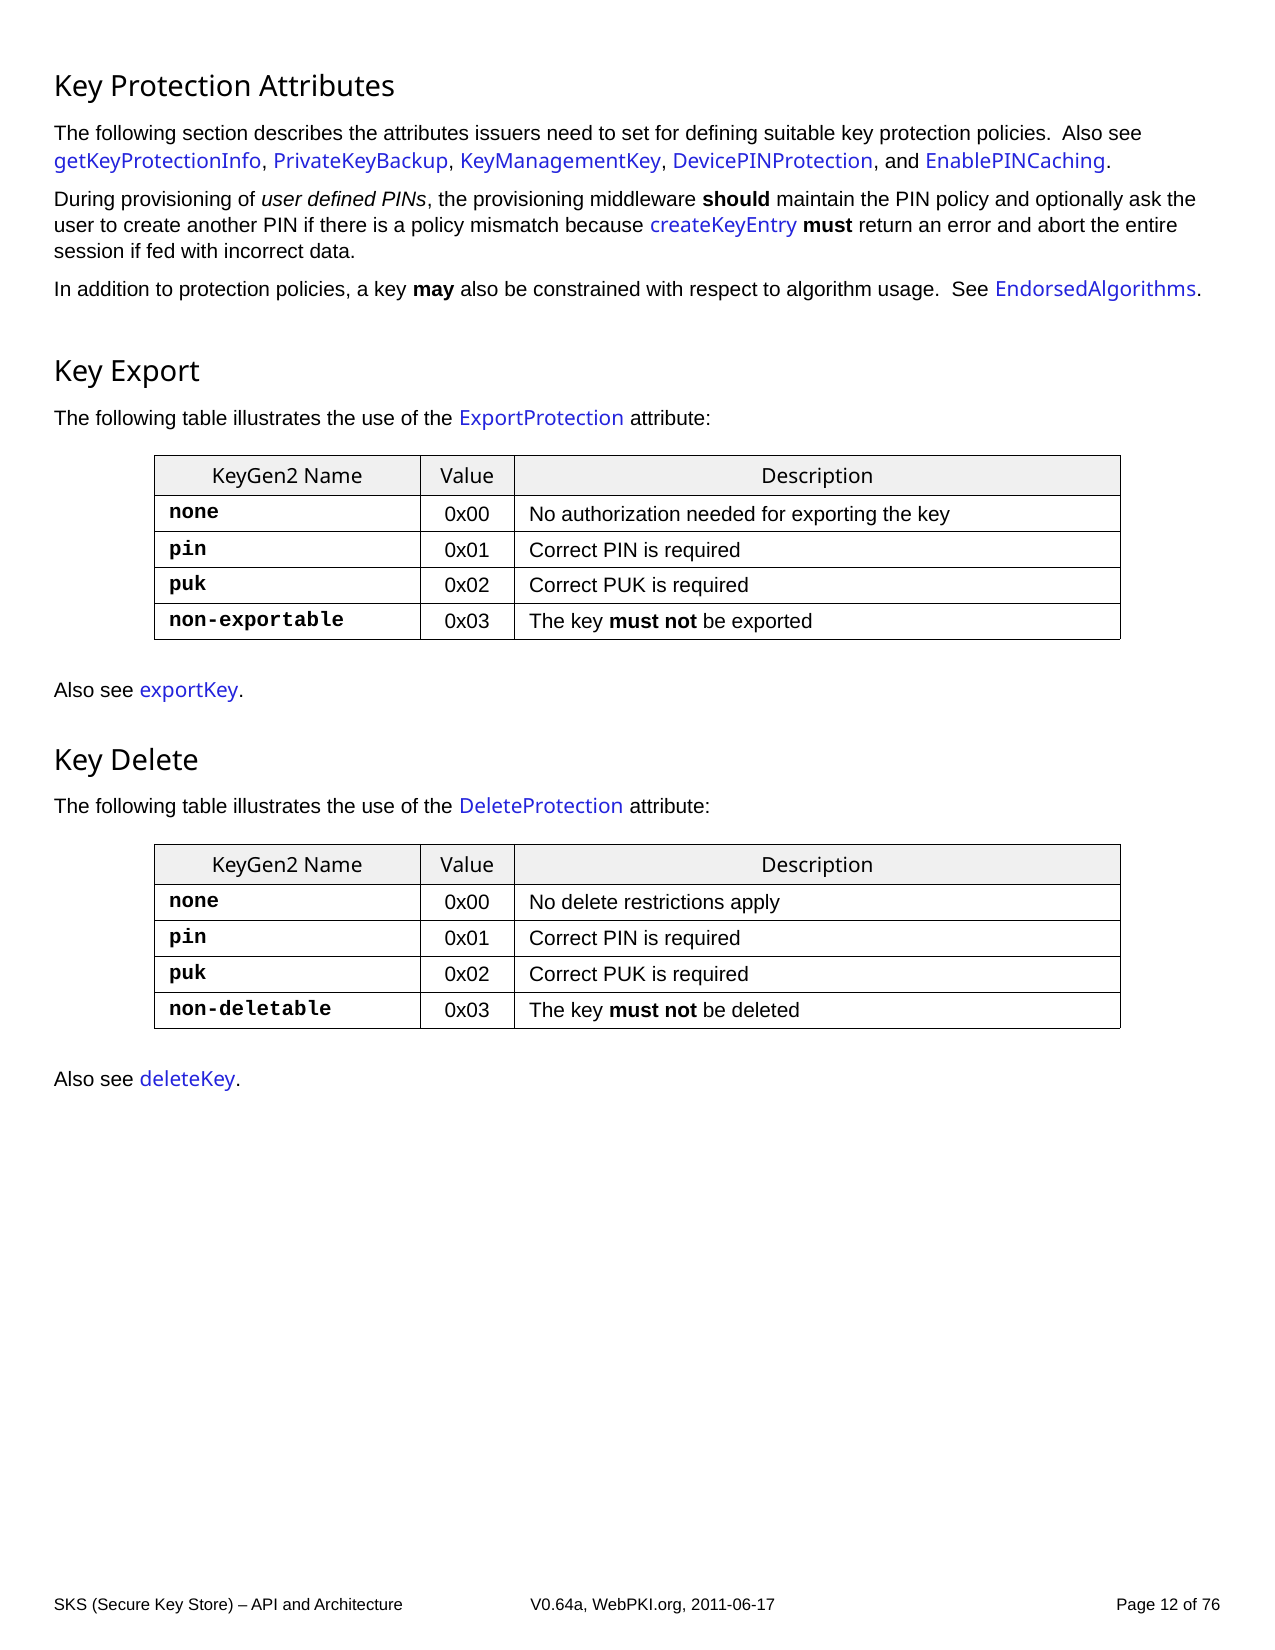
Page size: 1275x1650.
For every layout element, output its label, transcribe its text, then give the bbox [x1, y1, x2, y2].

text The following table illustrates the use of the DeleteProtection attribute: [54, 791, 1221, 820]
table_cell 0x02 [421, 568, 514, 603]
table_header Value [421, 456, 514, 495]
table_cell Correct PUK is required [515, 568, 1120, 603]
table_header Value [421, 845, 514, 884]
table_header Description [515, 456, 1120, 495]
table_cell 0x03 [421, 604, 514, 639]
table_cell The key must not be exported [515, 604, 1120, 639]
table_cell The key must not be deleted [515, 993, 1120, 1028]
table_cell No authorization needed for exporting the key [515, 496, 1120, 531]
text The following table illustrates the use of the ExportProtection attribute: [54, 403, 1221, 455]
table_cell 0x00 [421, 496, 514, 531]
text Also see deleteKey. [54, 1064, 1221, 1092]
table_cell Correct PIN is required [515, 921, 1120, 956]
table_cell pin [155, 532, 420, 567]
table_cell puk [155, 568, 420, 603]
text During provisioning of user defined PINs, the provisioning middleware should maintain the PIN policy and optionally ask the user to create another PIN if there is a policy mismatch because createKeyEntry must return an error and abort the entire session if fed with incorrect data. [54, 186, 1221, 263]
text Also see exportKey. [54, 675, 1221, 703]
table_cell 0x03 [421, 993, 514, 1028]
table_cell puk [155, 957, 420, 992]
table_cell 0x01 [421, 921, 514, 956]
table_cell none [155, 885, 420, 920]
table_cell No delete restrictions apply [515, 885, 1120, 920]
table_cell none [155, 496, 420, 531]
subtitle Key Export [54, 351, 1221, 390]
table_cell non-deletable [155, 993, 420, 1028]
table_cell 0x00 [421, 885, 514, 920]
text The following section describes the attributes issuers need to set for defining suitable key protection policies. Also see getKeyProtectionInfo, PrivateKeyBackup, KeyManagementKey, DevicePINProtection, and EnablePINCaching. [54, 118, 1221, 175]
table_header KeyGen2 Name [155, 845, 420, 884]
subtitle Key Delete [54, 739, 1221, 779]
subtitle Key Protection Attributes [54, 66, 1221, 105]
table_cell Correct PIN is required [515, 532, 1120, 567]
table_header Description [515, 845, 1120, 884]
table_cell 0x02 [421, 957, 514, 992]
text In addition to protection policies, a key may also be constrained with respect to algorithm usage. See EndorsedAlgorithms. [54, 274, 1221, 303]
table_cell non-exportable [155, 604, 420, 639]
table_header KeyGen2 Name [155, 456, 420, 495]
table_cell Correct PUK is required [515, 957, 1120, 992]
table_cell pin [155, 921, 420, 956]
table_cell 0x01 [421, 532, 514, 567]
